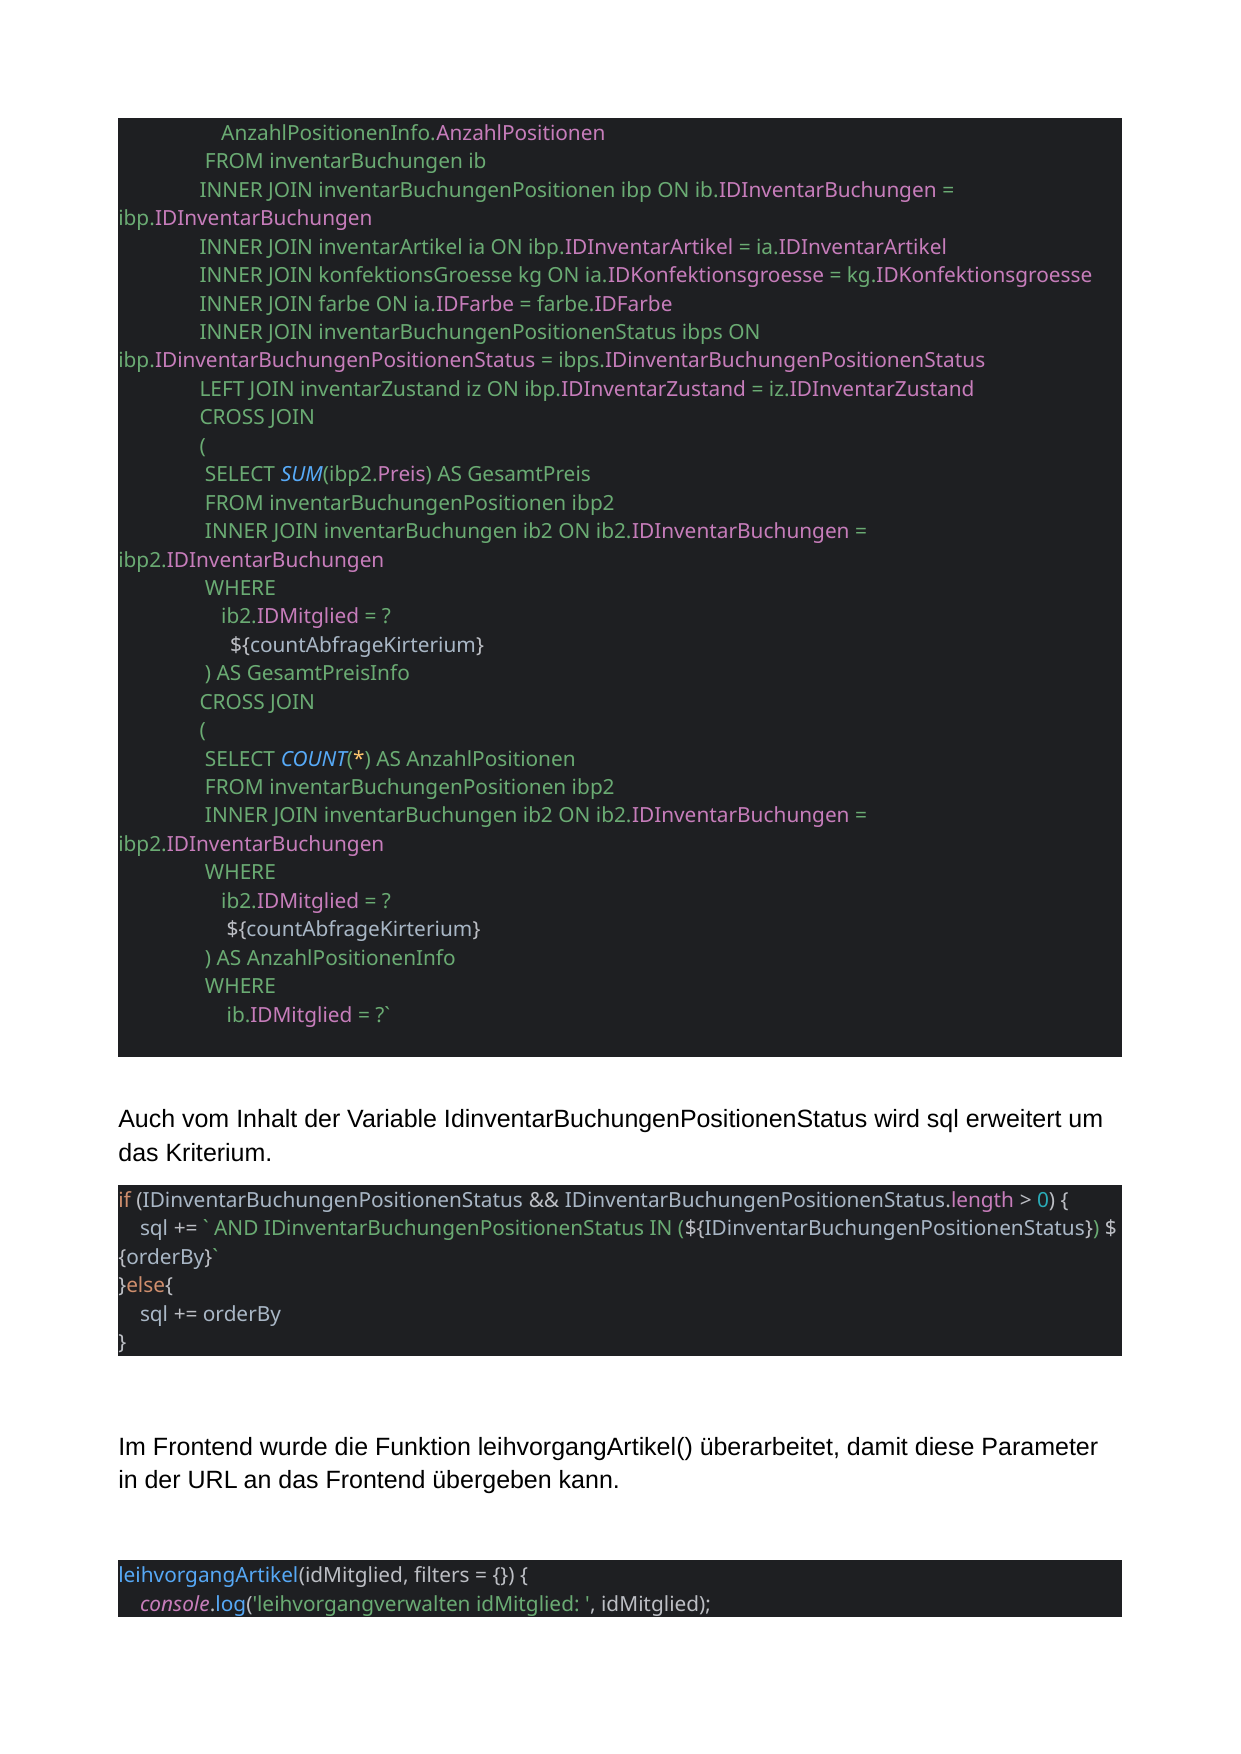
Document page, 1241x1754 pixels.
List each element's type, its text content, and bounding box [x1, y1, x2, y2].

text Auch vom Inhalt der Variable IdinventarBuchungenPositionenStatus wird sql erweitert um das Kriterium. [118, 1104, 1122, 1166]
text ${countAbfrageKirterium} ) AS GesamtPreisInfo CROSS JOIN ( SELECT COUNT(*) AS AnzahlPositionen FROM inventarBuchungenPositionen ibp2 INNER JOIN inventarBuchungen ib2 ON ib2.IDInventarBuchungen = ibp2.IDInventarBuchungen WHERE ib2.IDMitglied = ? ${countAbfrageKirterium} ) AS AnzahlPositionenInfo WHERE ib.IDMitglied = ?` [118, 630, 1122, 1028]
text if (IDinventarBuchungenPositionenStatus && IDinventarBuchungenPositionenStatus.length > 0) { sql += ` AND IDinventarBuchungenPositionenStatus IN (${IDinventarBuchungenPositionenStatus}) ${orderBy}` }else{ sql += orderBy } [118, 1185, 1122, 1356]
text leihvorgangArtikel(idMitglied, filters = {}) { console.log('leihvorgangverwalten idMitglied: ', idMitglied); [118, 1560, 1122, 1617]
text AnzahlPositionenInfo.AnzahlPositionen FROM inventarBuchungen ib INNER JOIN inventarBuchungenPositionen ibp ON ib.IDInventarBuchungen = ibp.IDInventarBuchungen INNER JOIN inventarArtikel ia ON ibp.IDInventarArtikel = ia.IDInventarArtikel INNER JOIN konfektionsGroesse kg ON ia.IDKonfektionsgroesse = kg.IDKonfektionsgroesse INNER JOIN farbe ON ia.IDFarbe = farbe.IDFarbe INNER JOIN inventarBuchungenPositionenStatus ibps ON ibp.IDinventarBuchungenPositionenStatus = ibps.IDinventarBuchungenPositionenStatus LEFT JOIN inventarZustand iz ON ibp.IDInventarZustand = iz.IDInventarZustand CROSS JOIN ( SELECT SUM(ibp2.Preis) AS GesamtPreis FROM inventarBuchungenPositionen ibp2 INNER JOIN inventarBuchungen ib2 ON ib2.IDInventarBuchungen = ibp2.IDInventarBuchungen WHERE ib2.IDMitglied = ? [118, 118, 1122, 630]
text Im Frontend wurde die Funktion leihvorgangArtikel() überarbeitet, damit diese Parameter in der URL an das Frontend übergeben kann. [118, 1432, 1122, 1494]
